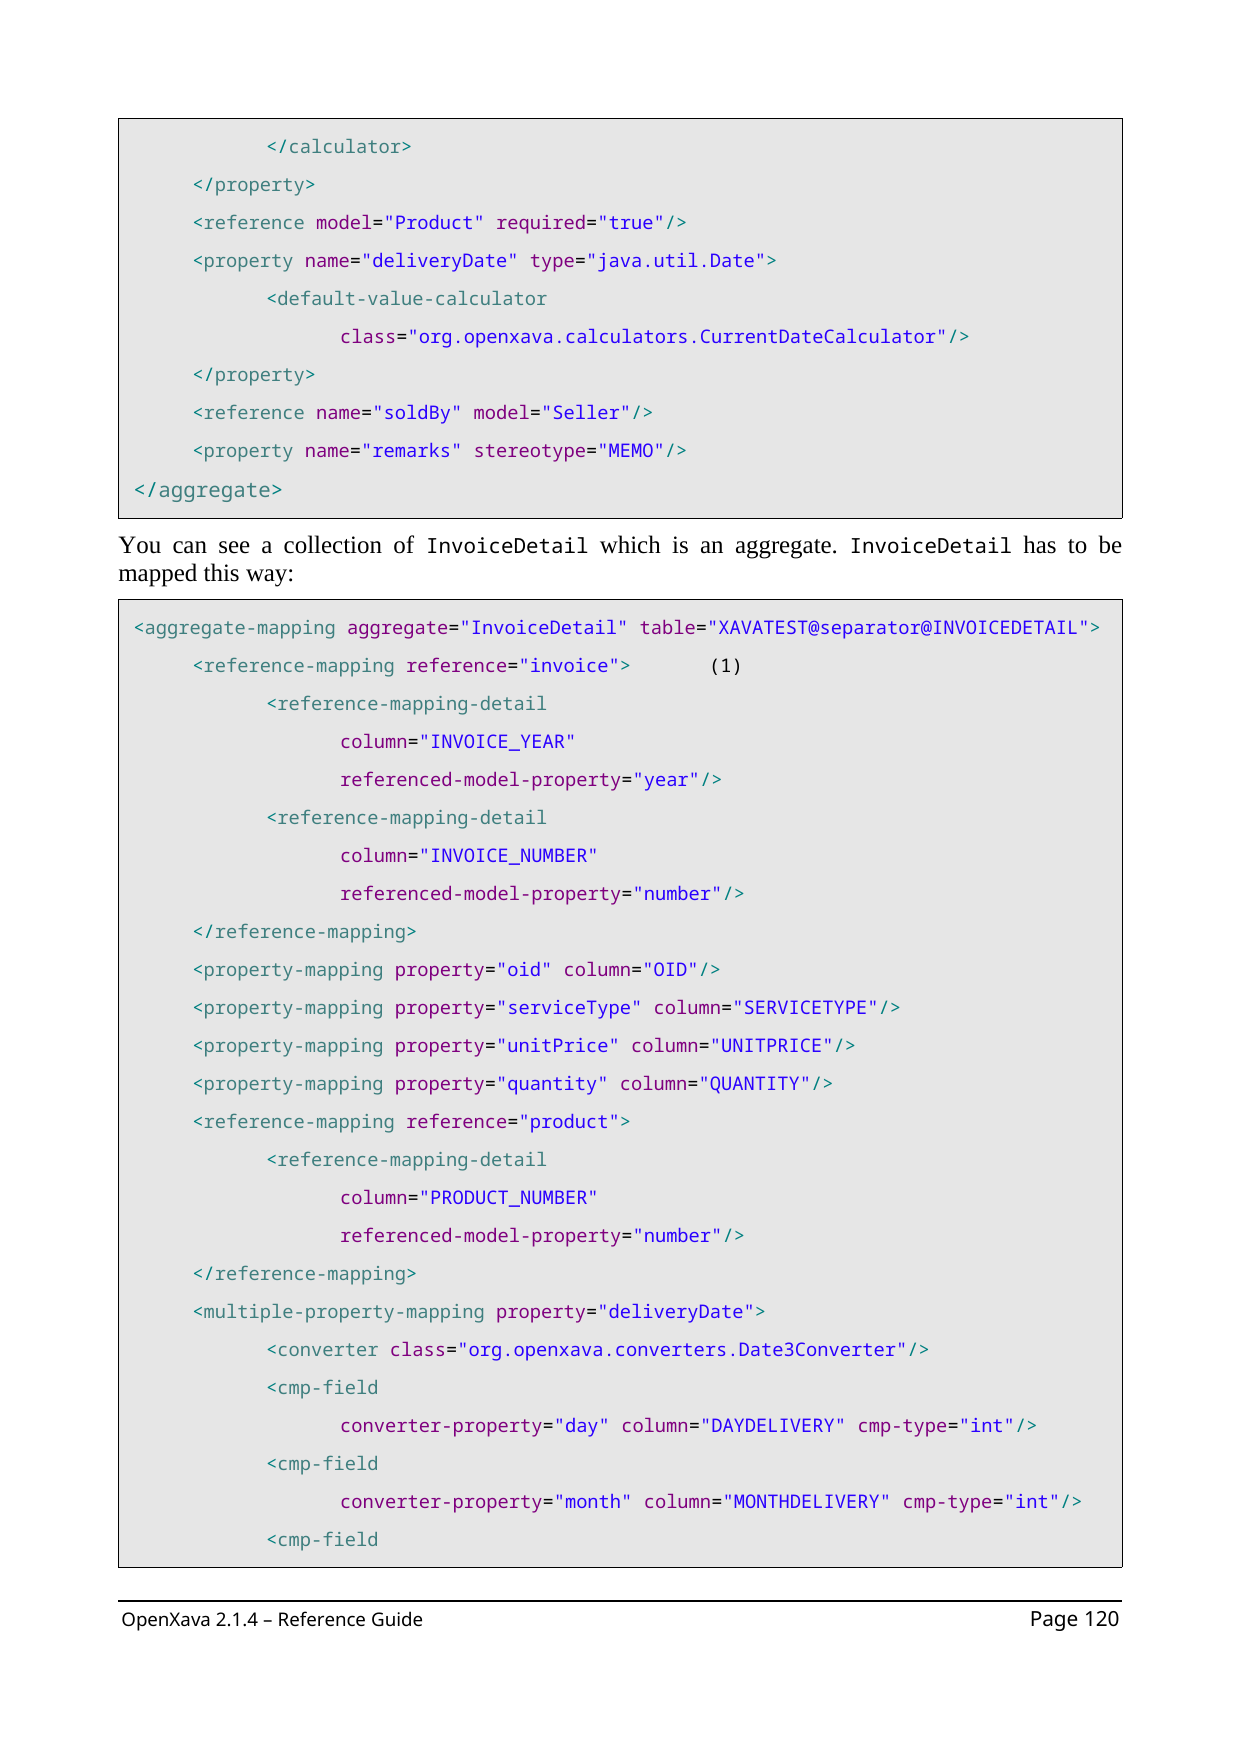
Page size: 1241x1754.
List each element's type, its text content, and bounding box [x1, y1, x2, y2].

text referenced-model-property="year"/> [119, 751, 1122, 789]
text <property-mapping property="unitPrice" column="UNITPRICE"/> [119, 1017, 1122, 1056]
text </reference-mapping> [119, 1246, 1122, 1284]
text <cmp-field [119, 1360, 1122, 1398]
text column="INVOICE_YEAR" [119, 713, 1122, 751]
text </property> [119, 156, 1122, 194]
text column="INVOICE_NUMBER" [119, 827, 1122, 865]
text <reference-mapping-detail [119, 1132, 1122, 1169]
text <reference-mapping reference="product"> [119, 1093, 1122, 1132]
text </aggregate> [119, 460, 1122, 518]
text <aggregate-mapping aggregate="InvoiceDetail" table="XAVATEST@separator@INVOICEDETAIL"> [119, 600, 1122, 637]
text class="org.openxava.calculators.CurrentDateCalculator"/> [119, 308, 1122, 346]
text <converter class="org.openxava.converters.Date3Converter"/> [119, 1322, 1122, 1360]
text column="PRODUCT_NUMBER" [119, 1169, 1122, 1208]
text <reference-mapping-detail [119, 789, 1122, 827]
text <cmp-field [119, 1436, 1122, 1474]
text </calculator> [119, 119, 1122, 156]
text referenced-model-property="number"/> [119, 865, 1122, 903]
text <reference-mapping reference="invoice"> (1) [119, 637, 1122, 675]
text <property name="deliveryDate" type="java.util.Date"> [119, 232, 1122, 270]
text <property-mapping property="oid" column="OID"/> [119, 941, 1122, 979]
text <cmp-field [119, 1512, 1122, 1567]
text </property> [119, 346, 1122, 384]
text <reference name="soldBy" model="Seller"/> [119, 384, 1122, 422]
text </reference-mapping> [119, 903, 1122, 941]
text <property-mapping property="quantity" column="QUANTITY"/> [119, 1056, 1122, 1093]
text You can see a collection of InvoiceDetail which is an aggregate. InvoiceDetail has to be mapped this way: [118, 531, 1122, 587]
text <reference model="Product" required="true"/> [119, 194, 1122, 232]
text converter-property="month" column="MONTHDELIVERY" cmp-type="int"/> [119, 1474, 1122, 1512]
text <property-mapping property="serviceType" column="SERVICETYPE"/> [119, 979, 1122, 1017]
text converter-property="day" column="DAYDELIVERY" cmp-type="int"/> [119, 1398, 1122, 1436]
text <property name="remarks" stereotype="MEMO"/> [119, 422, 1122, 460]
text <default-value-calculator [119, 270, 1122, 308]
text <multiple-property-mapping property="deliveryDate"> [119, 1284, 1122, 1322]
text <reference-mapping-detail [119, 675, 1122, 713]
text referenced-model-property="number"/> [119, 1208, 1122, 1246]
